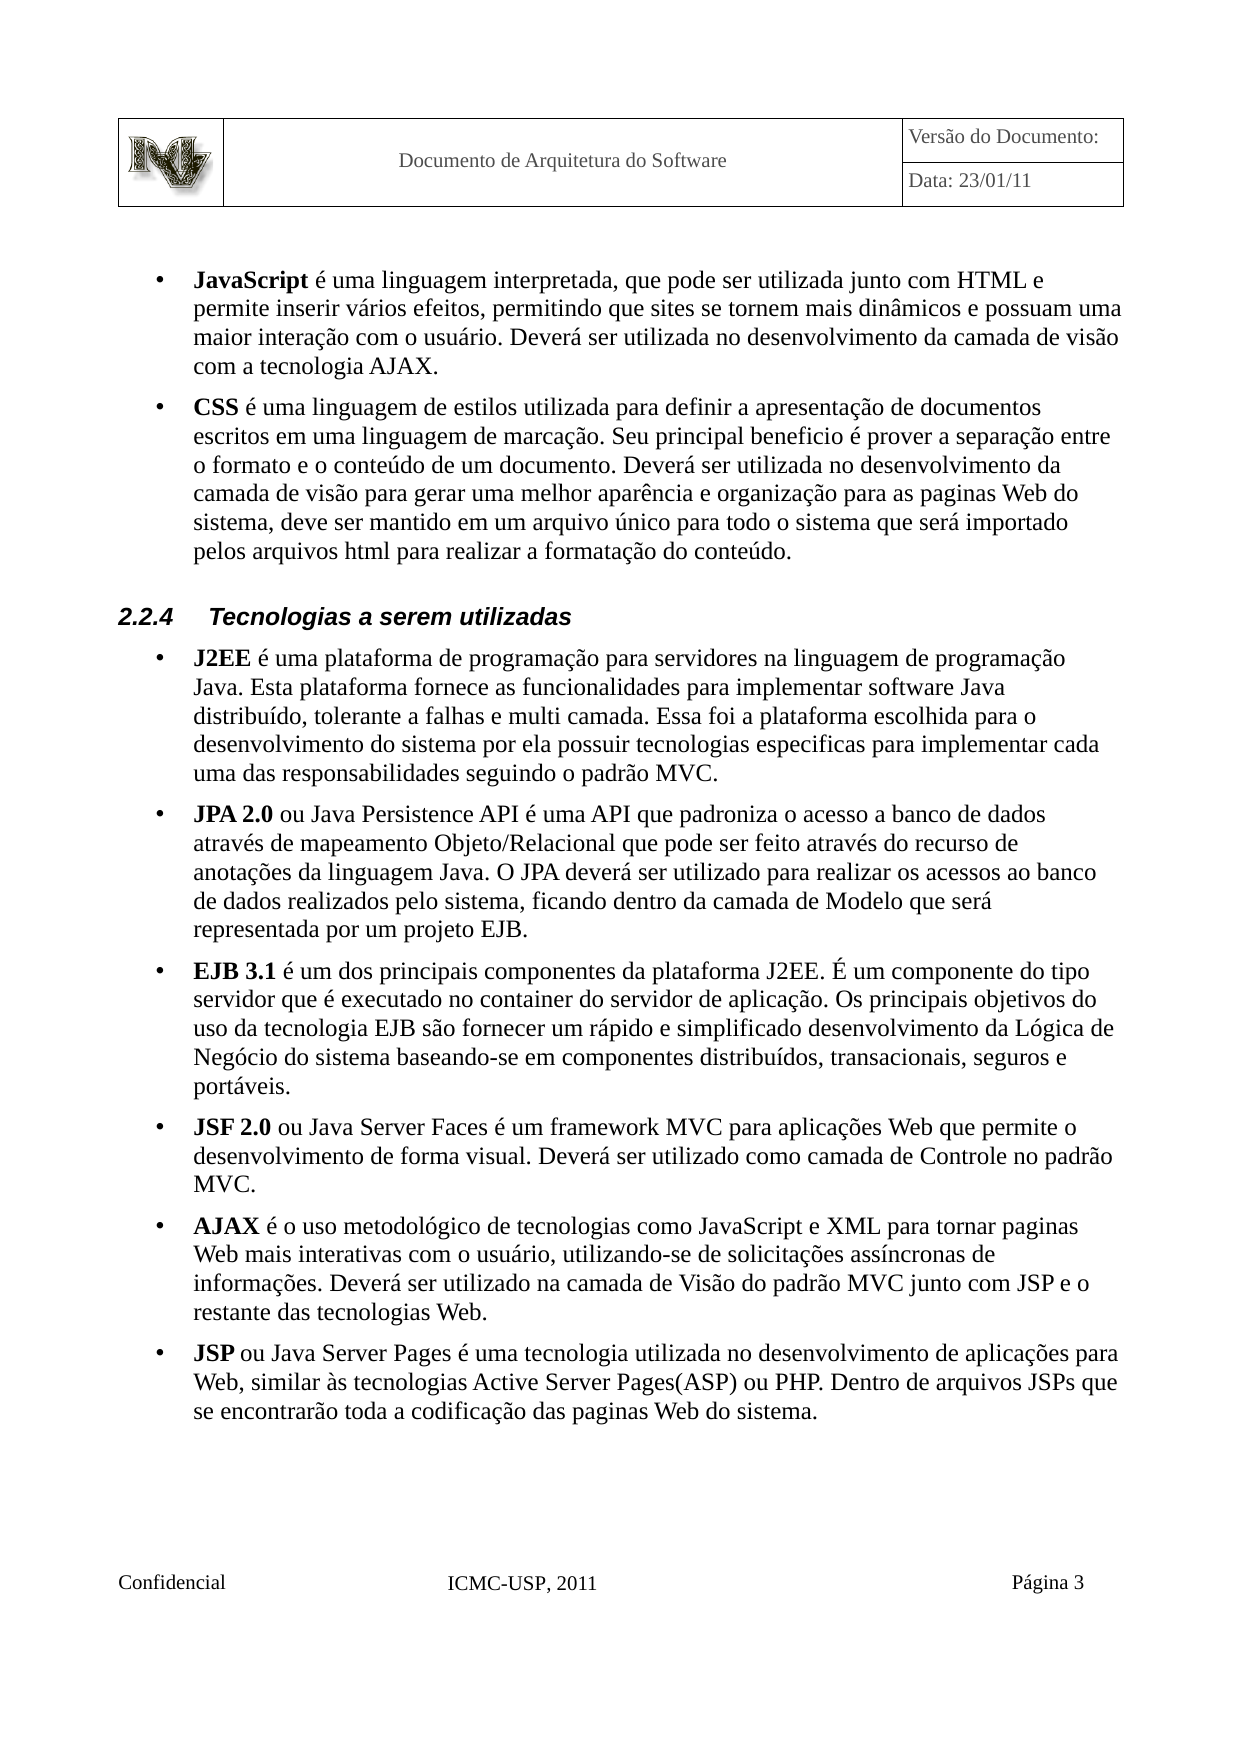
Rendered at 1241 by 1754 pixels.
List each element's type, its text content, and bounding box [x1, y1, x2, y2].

list JPA 2.0 ou Java Persistence API é uma API que padroniza o acesso a banco de dados através de mapeamento Objeto/Relacional que pode ser feito através do recurso de anotações da linguagem Java. O JPA deverá ser utilizado para realizar os acessos ao banco de dados realizados pelo sistema, ficando dentro da camada de Modelo que será representada por um projeto EJB. [156, 799, 1122, 943]
list JSF 2.0 ou Java Server Faces é um framework MVC para aplicações Web que permite o desenvolvimento de forma visual. Deverá ser utilizado como camada de Controle no padrão MVC. [156, 1112, 1122, 1198]
list J2EE é uma plataforma de programação para servidores na linguagem de programação Java. Esta plataforma fornece as funcionalidades para implementar software Java distribuído, tolerante a falhas e multi camada. Essa foi a plataforma escolhida para o desenvolvimento do sistema por ela possuir tecnologias especificas para implementar cada uma das responsabilidades seguindo o padrão MVC. [156, 643, 1122, 787]
list CSS é uma linguagem de estilos utilizada para definir a apresentação de documentos escritos em uma linguagem de marcação. Seu principal beneficio é prover a separação entre o formato e o conteúdo de um documento. Deverá ser utilizada no desenvolvimento da camada de visão para gerar uma melhor aparência e organização para as paginas Web do sistema, deve ser mantido em um arquivo único para todo o sistema que será importado pelos arquivos html para realizar a formatação do conteúdo. [156, 392, 1122, 565]
list AJAX é o uso metodológico de tecnologias como JavaScript e XML para tornar paginas Web mais interativas com o usuário, utilizando-se de solicitações assíncronas de informações. Deverá ser utilizado na camada de Visão do padrão MVC junto com JSP e o restante das tecnologias Web. [156, 1211, 1122, 1326]
list EJB 3.1 é um dos principais componentes da plataforma J2EE. É um componente do tipo servidor que é executado no container do servidor de aplicação. Os principais objetivos do uso da tecnologia EJB são fornecer um rápido e simplificado desenvolvimento da Lógica de Negócio do sistema baseando-se em componentes distribuídos, transacionais, seguros e portáveis. [156, 956, 1122, 1099]
picture [123, 125, 214, 200]
list JSP ou Java Server Pages é uma tecnologia utilizada no desenvolvimento de aplicações para Web, similar às tecnologias Active Server Pages(ASP) ou PHP. Dentro de arquivos JSPs que se encontrarão toda a codificação das paginas Web do sistema. [156, 1338, 1122, 1424]
list JavaScript é uma linguagem interpretada, que pode ser utilizada junto com HTML e permite inserir vários efeitos, permitindo que sites se tornem mais dinâmicos e possuam uma maior interação com o usuário. Deverá ser utilizada no desenvolvimento da camada de visão com a tecnologia AJAX. [156, 265, 1122, 380]
subtitle Tecnologias a serem utilizadas [118, 602, 1122, 631]
